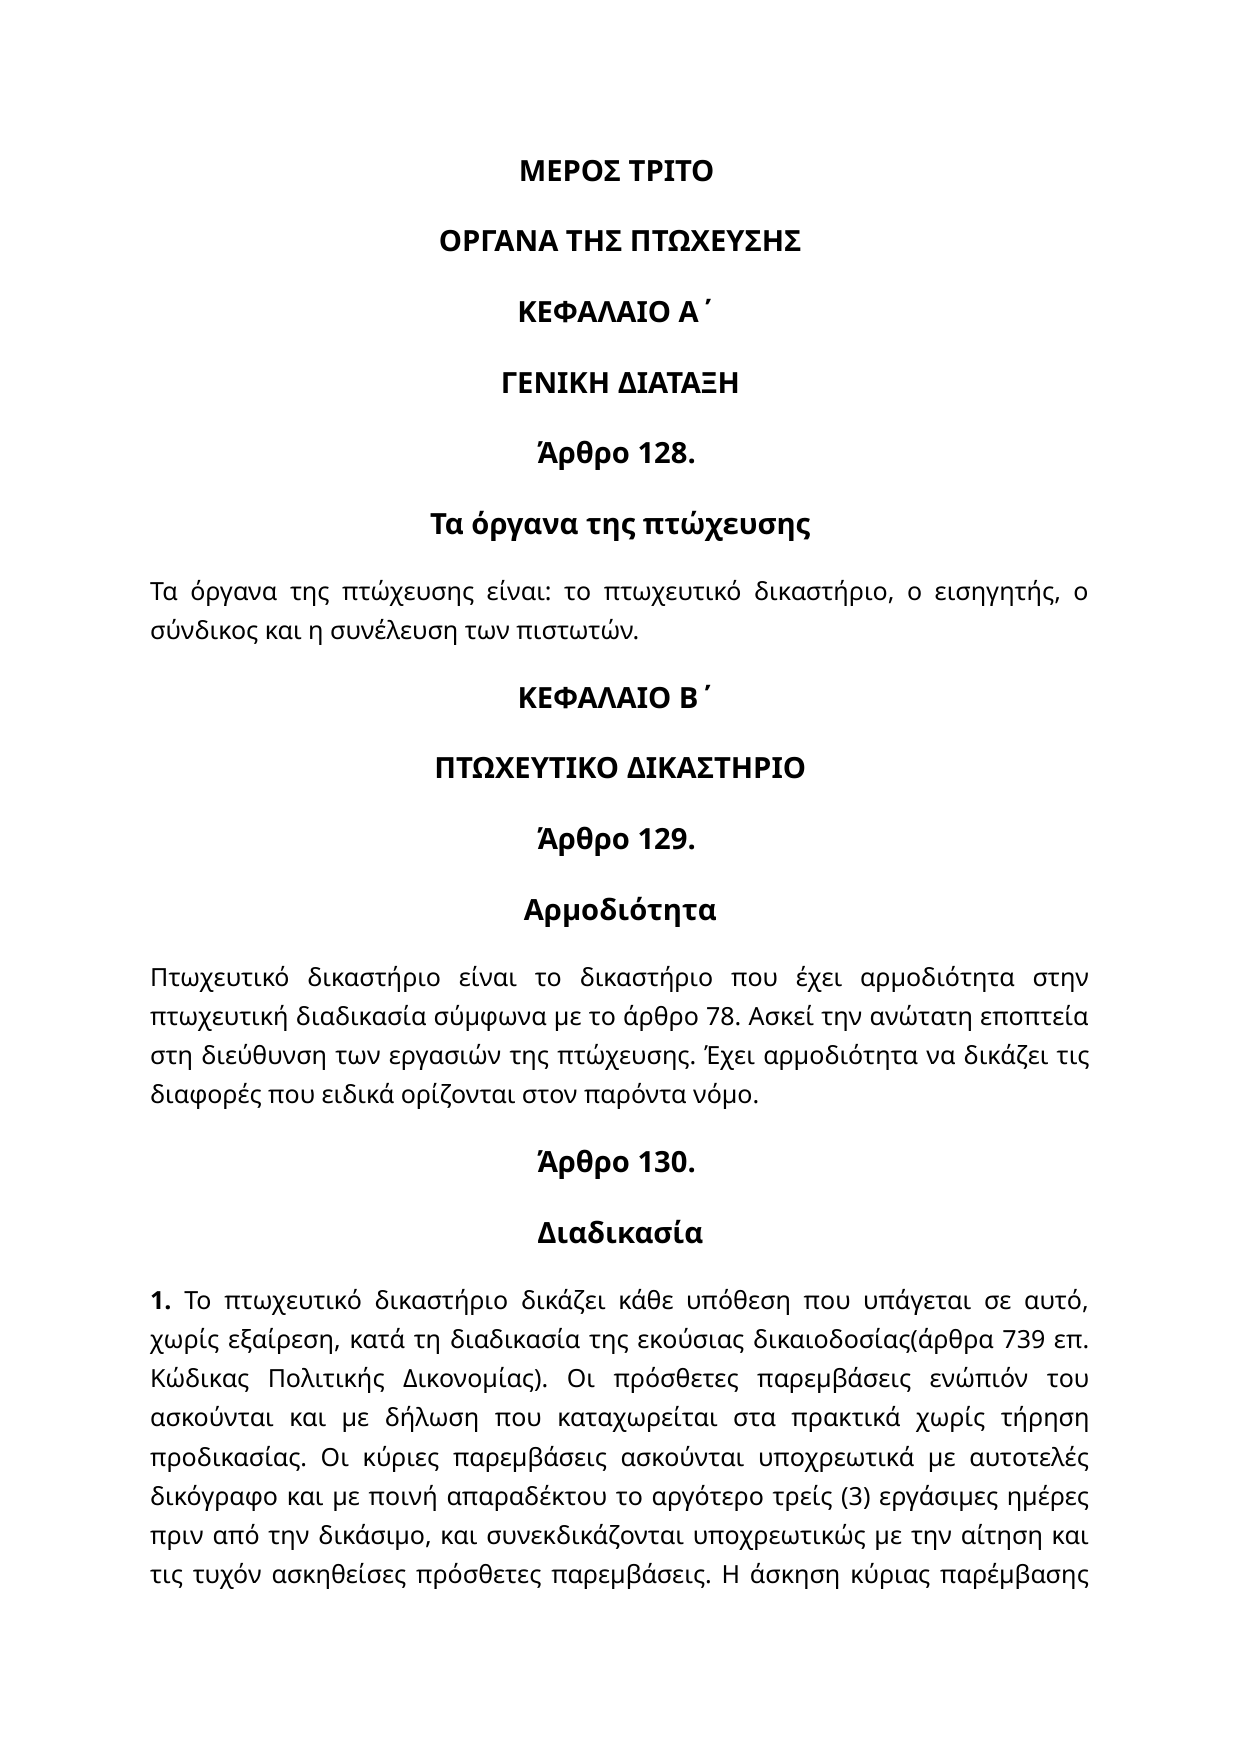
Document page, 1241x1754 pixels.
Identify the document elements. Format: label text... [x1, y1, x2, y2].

subtitle ΓΕΝΙΚΗ ΔΙΑΤΑΞΗ [150, 362, 1090, 402]
subtitle ΠΤΩΧΕΥΤΙΚΟ ΔΙΚΑΣΤΗΡΙΟ [150, 748, 1090, 787]
subtitle Αρμοδιότητα [150, 889, 1090, 929]
subtitle ΟΡΓΑΝΑ ΤΗΣ ΠΤΩΧΕΥΣΗΣ [150, 221, 1090, 260]
subtitle Άρθρο 130. [150, 1141, 1090, 1181]
text 1. Το πτωχευτικό δικαστήριο δικάζει κάθε υπόθεση που υπάγεται σε αυτό, χωρίς εξαίρεση, κατά τη διαδικασία της εκούσιας δικαιοδοσίας(άρθρα 739 επ. Κώδικας Πολιτικής Δικονομίας). Οι πρόσθετες παρεμβάσεις ενώπιόν του ασκούνται και με δήλωση που καταχωρείται στα πρακτικά χωρίς τήρηση προδικασίας. Οι κύριες παρεμβάσεις ασκούνται υποχρεωτικά με αυτοτελές δικόγραφο και με ποινή απαραδέκτου το αργότερο τρείς (3) εργάσιμες ημέρες πριν από την δικάσιμο, και συνεκδικάζονται υποχρεωτικώς με την αίτηση και τις τυχόν ασκηθείσες πρόσθετες παρεμβάσεις. Η άσκηση κύριας παρέμβασης [150, 1282, 1090, 1591]
text Τα όργανα της πτώχευσης είναι: το πτωχευτικό δικαστήριο, ο εισηγητής, ο σύνδικος και η συνέλευση των πιστωτών. [150, 574, 1090, 647]
subtitle Διαδικασία [150, 1212, 1090, 1252]
subtitle ΚΕΦΑΛΑΙΟ Α΄ [150, 291, 1090, 331]
subtitle ΜΕΡΟΣ ΤΡΙΤΟ [150, 150, 1090, 190]
subtitle Τα όργανα της πτώχευσης [150, 503, 1090, 543]
subtitle Άρθρο 129. [150, 818, 1090, 858]
subtitle Άρθρο 128. [150, 432, 1090, 472]
text Πτωχευτικό δικαστήριο είναι το δικαστήριο που έχει αρμοδιότητα στην πτωχευτική διαδικασία σύμφωνα με το άρθρο 78. Ασκεί την ανώτατη εποπτεία στη διεύθυνση των εργασιών της πτώχευσης. Έχει αρμοδιότητα να δικάζει τις διαφορές που ειδικά ορίζονται στον παρόντα νόμο. [150, 959, 1090, 1111]
subtitle ΚΕΦΑΛΑΙΟ Β΄ [150, 677, 1090, 717]
